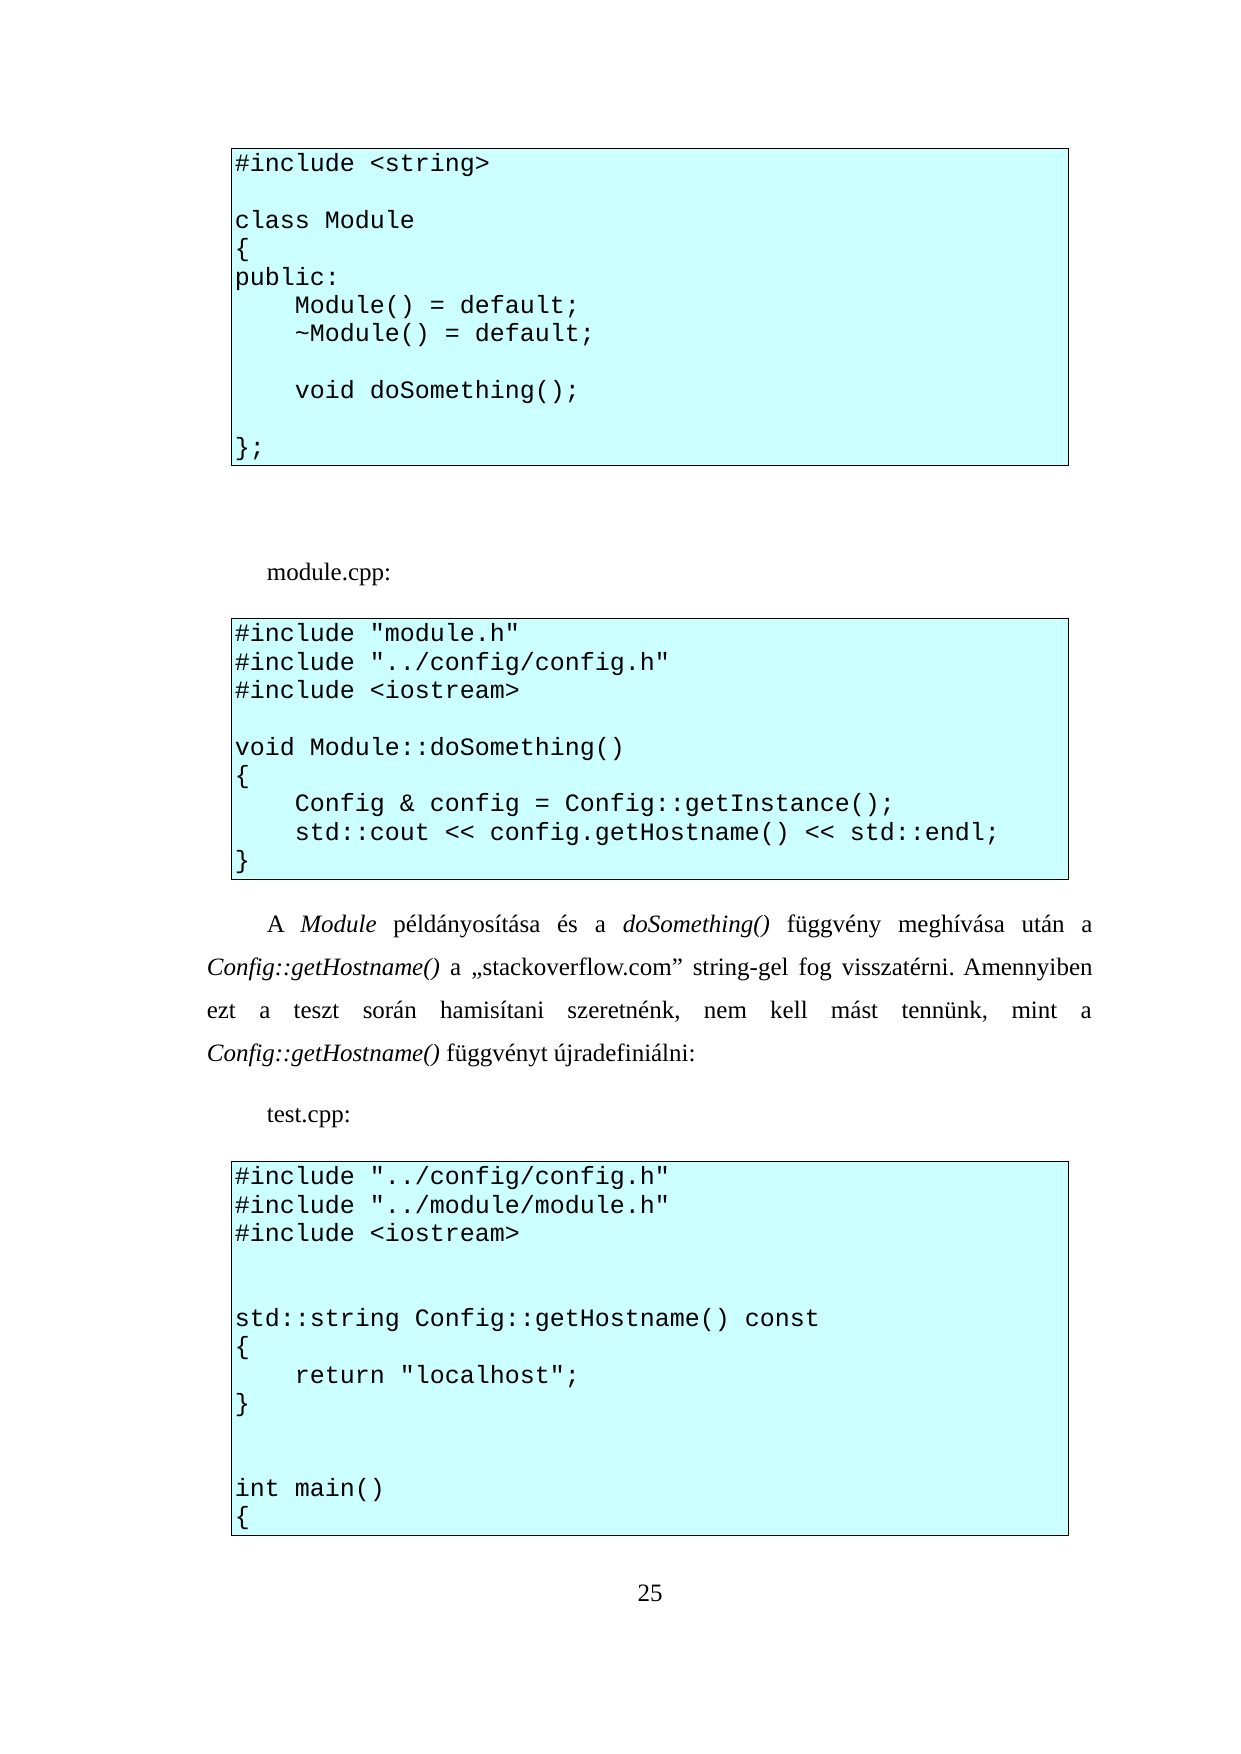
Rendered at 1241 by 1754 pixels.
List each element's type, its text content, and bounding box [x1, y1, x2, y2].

text #include "../config/config.h" #include "../module/module.h" #include <iostream> std::string Config::getHostname() const { return "localhost"; } int main() { [232, 1162, 1068, 1535]
text #include "module.h" #include "../config/config.h" #include <iostream> void Module::doSomething() { Config & config = Config::getInstance(); std::cout << config.getHostname() << std::endl; } [232, 619, 1068, 879]
text A Module példányosítása és a doSomething() függvény meghívása után a Config::getHostname() a „stackoverflow.com” string-gel fog visszatérni. Amennyiben ezt a teszt során hamisítani szeretnénk, nem kell mást tennünk, mint a Config::getHostname() függvényt újradefiniálni: [207, 909, 1093, 1067]
text #include <string> class Module { public: Module() = default; ~Module() = default; void doSomething(); }; [232, 149, 1068, 465]
text test.cpp: [207, 1099, 1093, 1128]
text module.cpp: [207, 557, 1093, 585]
